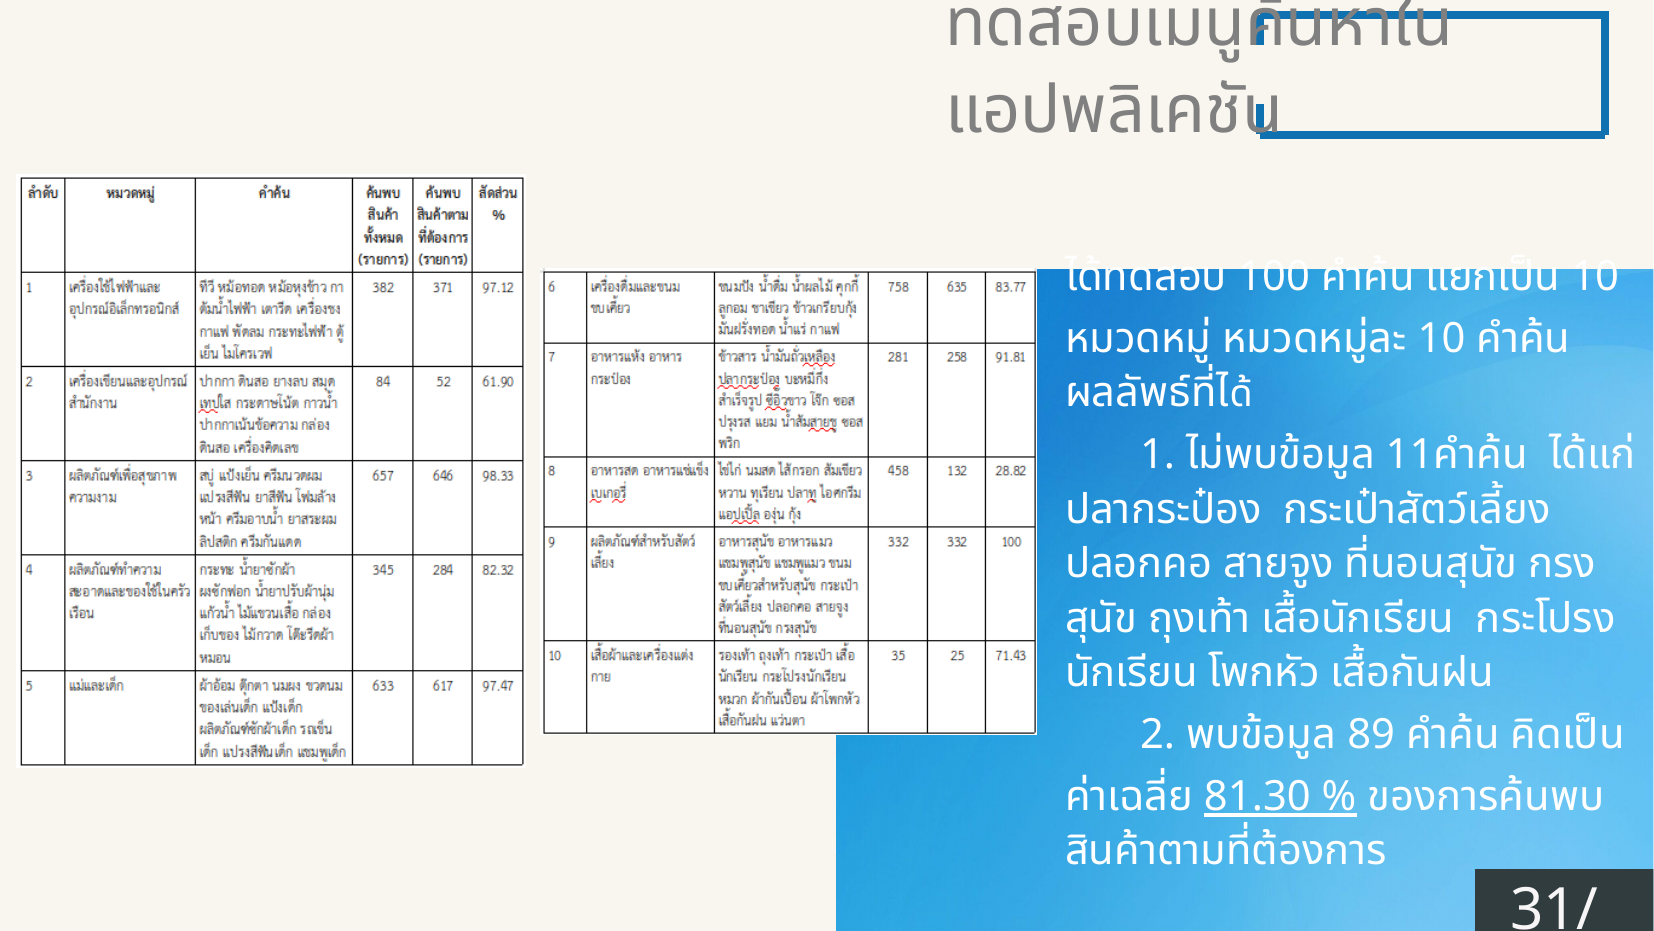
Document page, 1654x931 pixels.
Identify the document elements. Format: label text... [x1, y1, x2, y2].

picture [1292, 796, 1304, 807]
picture [1586, 796, 1597, 807]
picture [1209, 796, 1221, 807]
title ได้ทดสอบ 100 คำค้น แยกเป็น 10 หมวดหมู่ หมวดหมู่ละ 10 คำค้น ผลลัพธ์ที่ได้ 1. ไม่พบข้อมูล 11คำค้น ได้แก่ ปลากระป๋อง กระเป๋าสัตว์เลี้ยง ปลอกคอ สายจูง ที่นอนสุนัข กรงสุนัข ถุงเท้า เสื้อนักเรียน กระโปรงนักเรียน โพกหัว เสื้อกันฝน 2. พบข้อมูล 89 คำค้น คิดเป็นค่าเฉลี่ย 81.30 % ของการค้นพบสินค้าตามที่ต้องการ [1065, 332, 1654, 796]
picture [1344, 796, 1351, 808]
picture [1531, 796, 1542, 807]
picture [1175, 796, 1186, 807]
title ทดสอบเมนูค้นหาในแอปพลิเคชัน [945, 0, 1654, 153]
text_box 31/33 [1495, 860, 1636, 931]
picture [1421, 796, 1430, 807]
picture [1447, 325, 1459, 332]
picture [0, 0, 1654, 931]
picture [1374, 796, 1383, 807]
